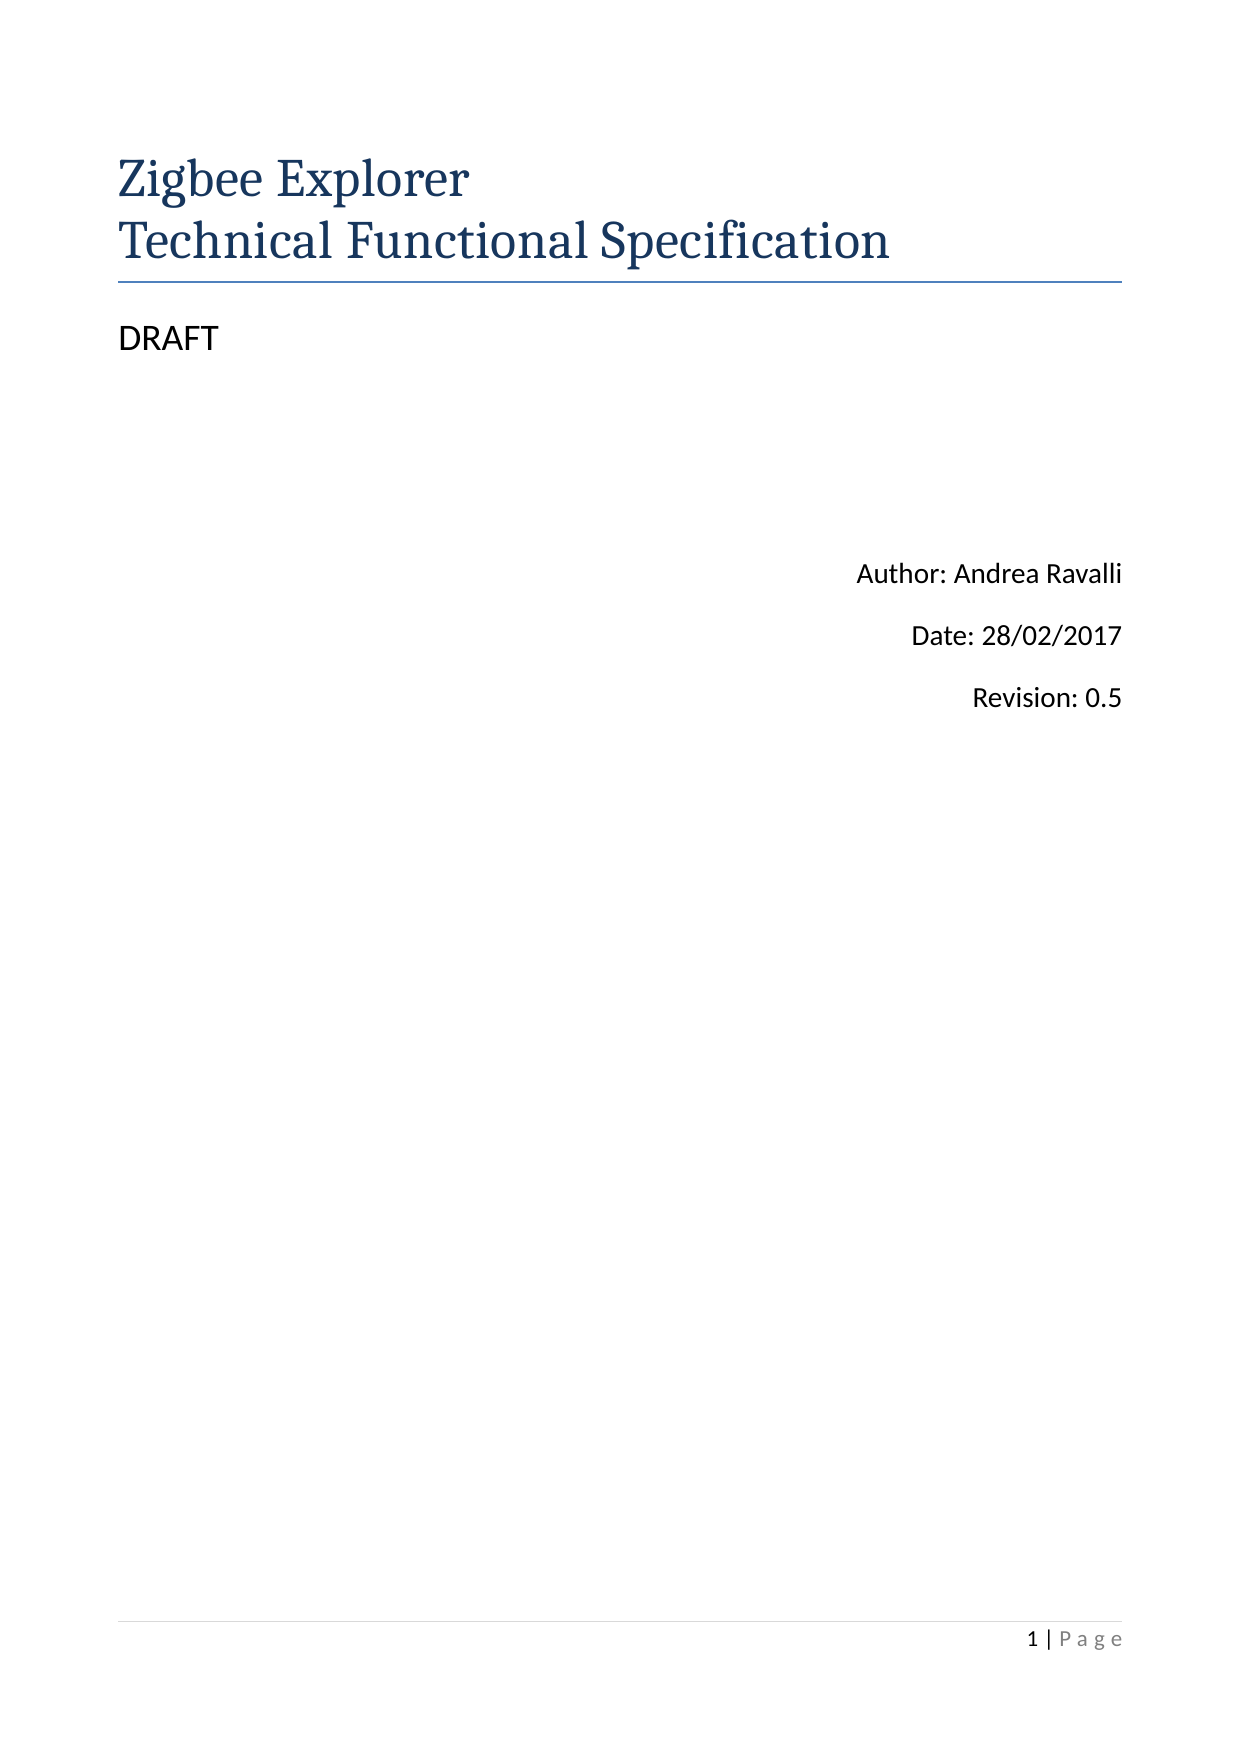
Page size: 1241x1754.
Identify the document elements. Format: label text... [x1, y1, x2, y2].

text Date: 28/02/2017 [118, 617, 1122, 653]
text Revision: 0.5 [118, 679, 1122, 714]
title Zigbee Explorer [118, 148, 1122, 210]
title Technical Functional Specification [118, 210, 1122, 281]
text DRAFT [118, 314, 1122, 360]
text Author: Andrea Ravalli [118, 555, 1122, 591]
